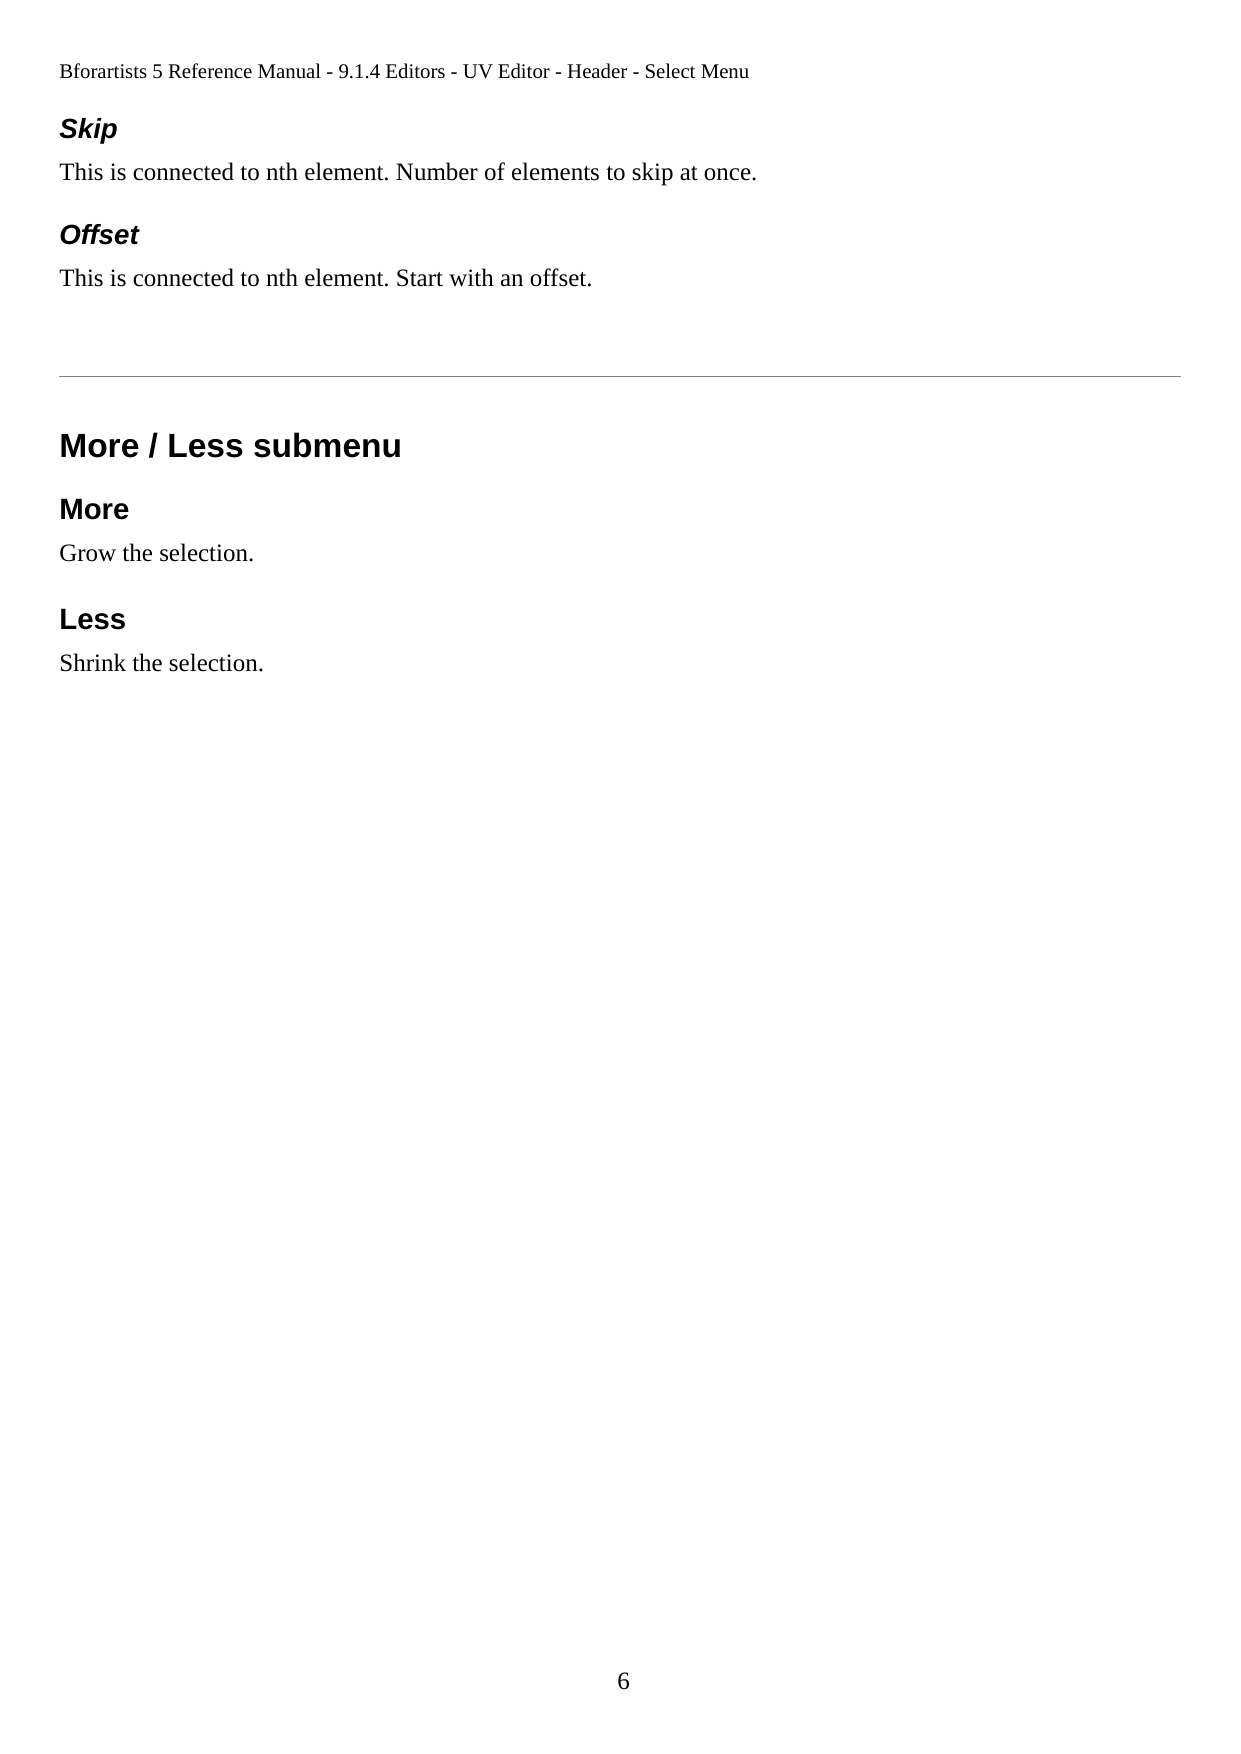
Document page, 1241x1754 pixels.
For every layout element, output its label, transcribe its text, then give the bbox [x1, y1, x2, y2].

subtitle More / Less submenu [59, 426, 1181, 465]
text Grow the selection. [59, 538, 1181, 567]
text This is connected to nth element. Start with an offset. [59, 263, 1181, 292]
subtitle Less [59, 602, 1181, 635]
text Shrink the selection. [59, 648, 1181, 677]
subtitle More [59, 492, 1181, 526]
subtitle Skip [59, 113, 1181, 144]
subtitle Offset [59, 218, 1181, 250]
text This is connected to nth element. Number of elements to skip at once. [59, 157, 1181, 186]
